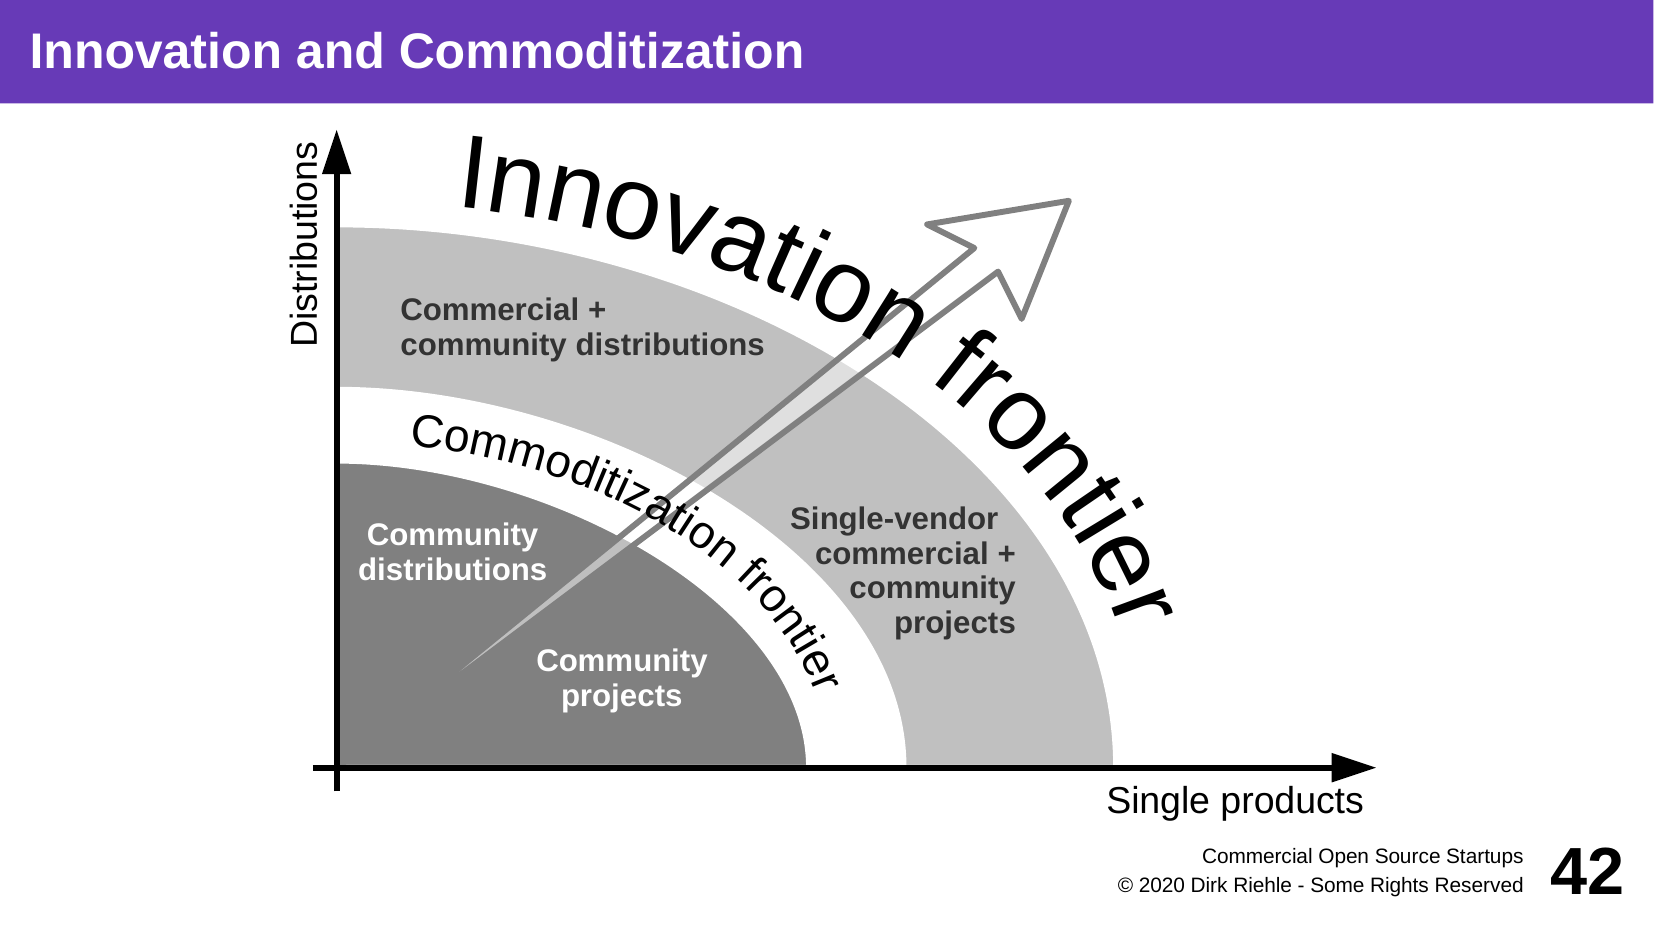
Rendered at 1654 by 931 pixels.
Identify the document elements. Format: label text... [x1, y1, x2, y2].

text_box [1029, 521, 1117, 765]
text_box [340, 631, 727, 765]
text_box Community projects [501, 631, 727, 749]
text_box Community distributions [340, 505, 573, 631]
text_box Commercial + community distributions [388, 264, 839, 390]
title Innovation and Commoditization [0, 0, 1654, 104]
text_box Single-vendor commercial + community projects [727, 372, 1029, 765]
text_box Single products [336, 769, 1376, 839]
text_box [839, 304, 914, 372]
text_box Distributions [265, 129, 336, 768]
text_box Single-vendor commercial + community projects [997, 401, 1029, 441]
text_box [340, 224, 727, 631]
text_box [911, 200, 1069, 335]
